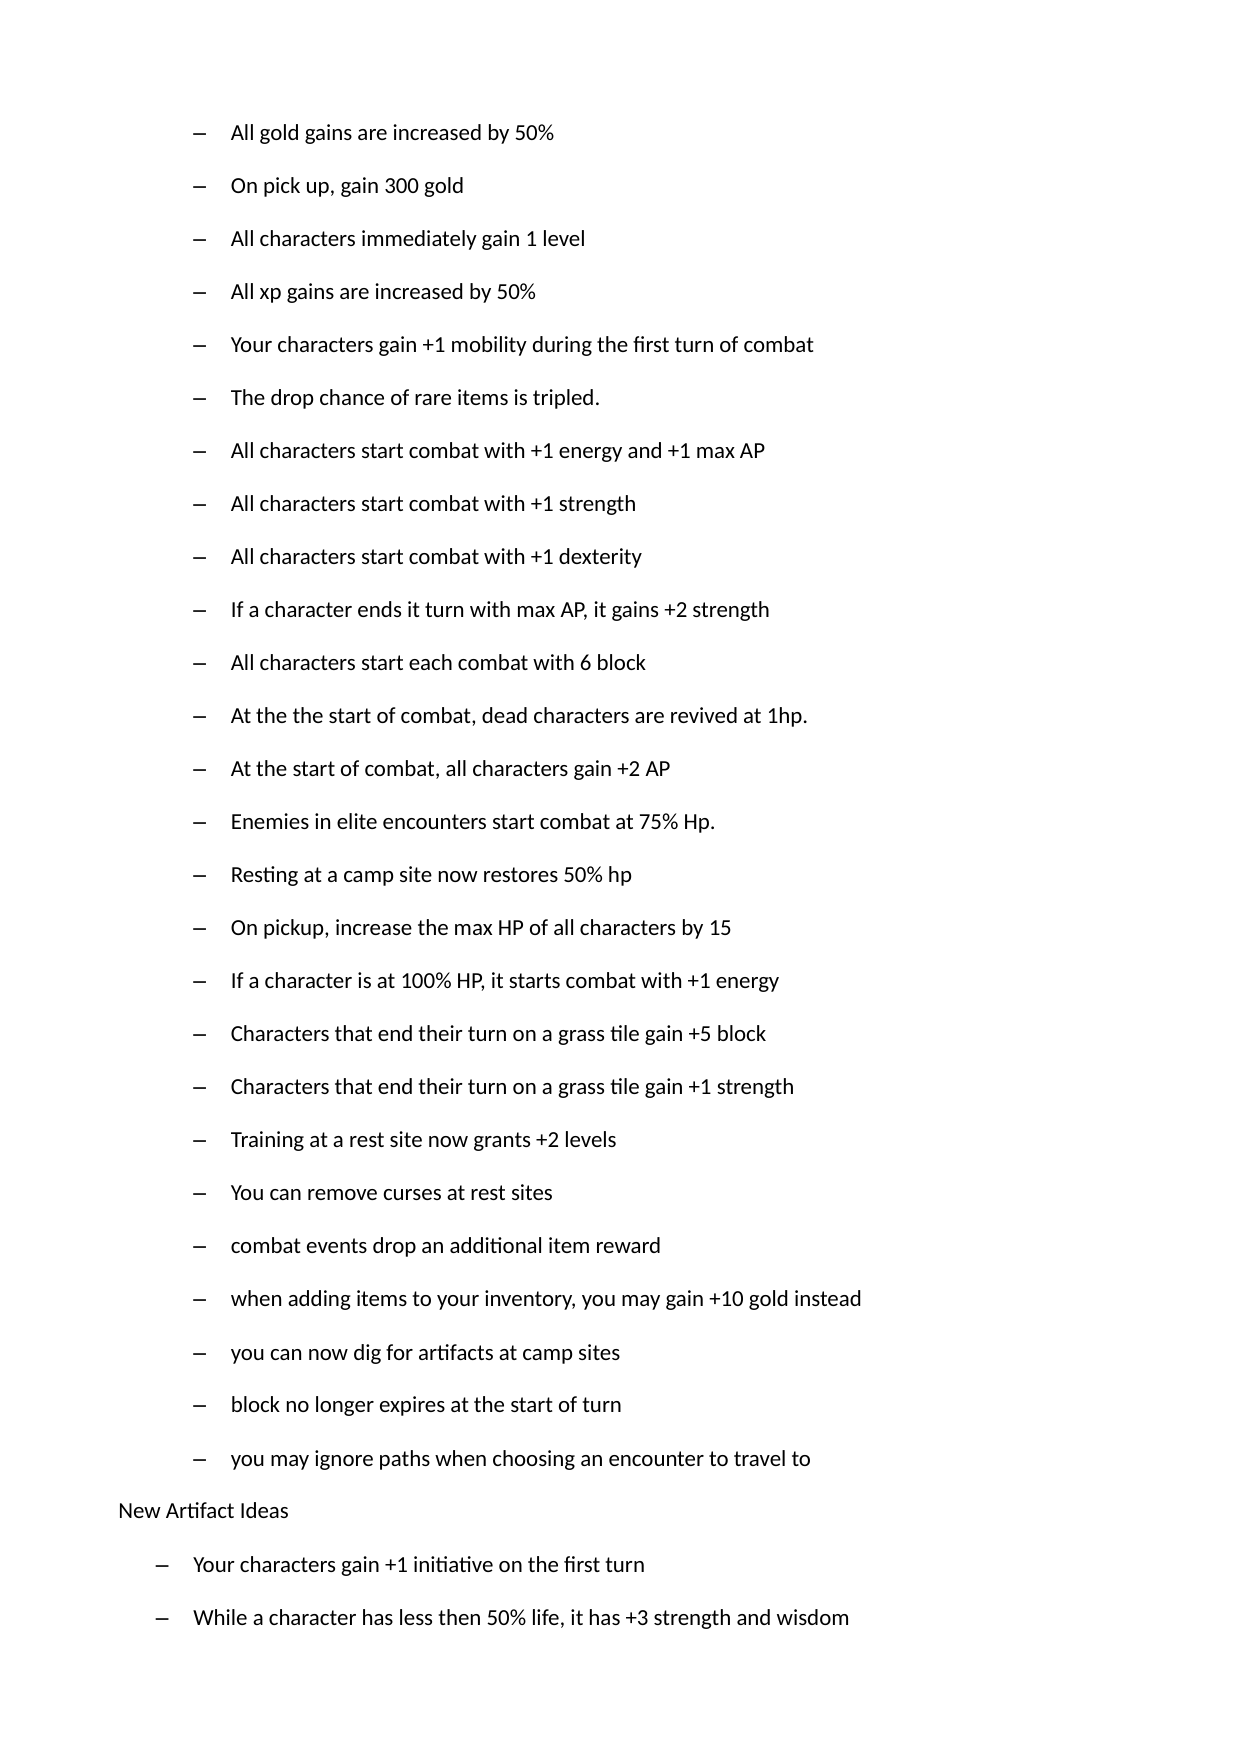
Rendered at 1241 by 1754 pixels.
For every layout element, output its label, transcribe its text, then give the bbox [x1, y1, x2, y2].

list you can now dig for artifacts at camp sites [193, 1338, 1122, 1366]
list Your characters gain +1 mobility during the first turn of combat [193, 330, 1122, 358]
list The drop chance of rare items is tripled. [193, 383, 1122, 411]
list You can remove curses at rest sites [193, 1178, 1122, 1207]
list All characters start combat with +1 energy and +1 max AP [193, 436, 1122, 464]
list when adding items to your inventory, you may gain +10 gold instead [193, 1284, 1122, 1313]
list All xp gains are increased by 50% [193, 277, 1122, 305]
list Characters that end their turn on a grass tile gain +1 strength [193, 1072, 1122, 1101]
list All characters start combat with +1 strength [193, 489, 1122, 517]
list Training at a rest site now grants +2 levels [193, 1126, 1122, 1153]
list Your characters gain +1 initiative on the first turn [156, 1550, 1122, 1578]
list Resting at a camp site now restores 50% hp [193, 860, 1122, 888]
list At the start of combat, all characters gain +2 AP [193, 754, 1122, 782]
list All characters start each combat with 6 block [193, 648, 1122, 676]
list Enemies in elite encounters start combat at 75% Hp. [193, 807, 1122, 835]
list All characters immediately gain 1 level [193, 224, 1122, 252]
list While a character has less then 50% life, it has +3 strength and wisdom [156, 1603, 1122, 1631]
list combat events drop an additional item reward [193, 1232, 1122, 1259]
list If a character is at 100% HP, it starts combat with +1 energy [193, 966, 1122, 994]
text New Artifact Ideas [118, 1497, 1122, 1525]
list On pick up, gain 300 gold [193, 171, 1122, 199]
list All characters start combat with +1 dexterity [193, 542, 1122, 570]
list Characters that end their turn on a grass tile gain +5 block [193, 1019, 1122, 1047]
list block no longer expires at the start of turn [193, 1391, 1122, 1419]
list you may ignore paths when choosing an encounter to travel to [193, 1444, 1122, 1472]
list On pickup, increase the max HP of all characters by 15 [193, 913, 1122, 941]
list If a character ends it turn with max AP, it gains +2 strength [193, 595, 1122, 623]
list At the the start of combat, dead characters are revived at 1hp. [193, 701, 1122, 729]
list All gold gains are increased by 50% [193, 118, 1122, 146]
